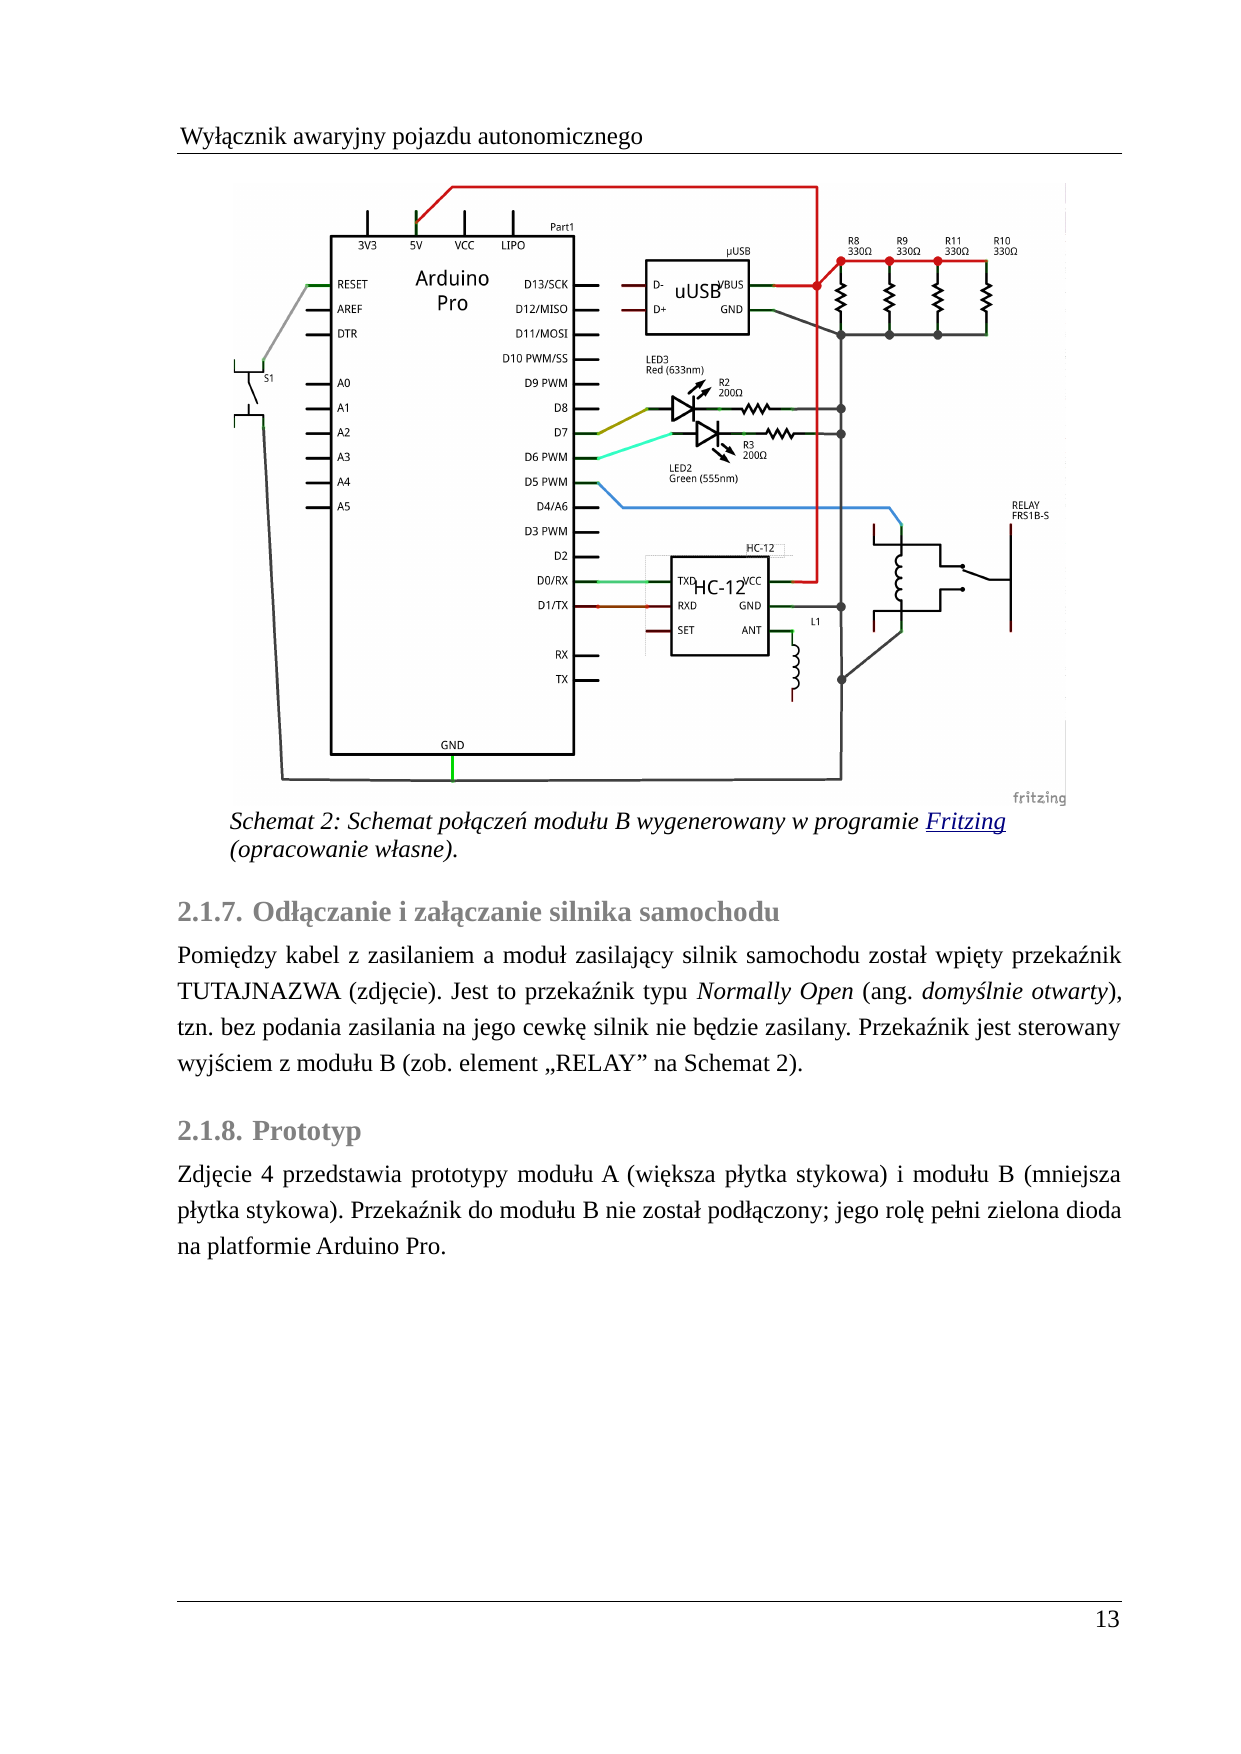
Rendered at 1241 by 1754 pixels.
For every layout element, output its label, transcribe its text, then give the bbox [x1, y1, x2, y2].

text Pomiędzy kabel z zasilaniem a moduł zasilający silnik samochodu został wpięty przekaźnik TUTAJNAZWA (zdjęcie). Jest to przekaźnik typu Normally Open (ang. domyślnie otwarty), tzn. bez podania zasilania na jego cewkę silnik nie będzie zasilany. Przekaźnik jest sterowany wyjściem z modułu B (zob. element „RELAY” na Schemat 2). [177, 940, 1122, 1077]
text Schemat 2: Schemat połączeń modułu B wygenerowany w programie Fritzing (opracowanie własne). [229, 806, 1070, 863]
subtitle Prototyp [177, 1113, 1122, 1147]
text Zdjęcie 4 przedstawia prototypy modułu A (większa płytka stykowa) i modułu B (mniejsza płytka stykowa). Przekaźnik do modułu B nie został podłączony; jego rolę pełni zielona dioda na platformie Arduino Pro. [177, 1159, 1122, 1260]
picture [233, 183, 1066, 806]
subtitle Odłączanie i załączanie silnika samochodu [177, 806, 1122, 928]
